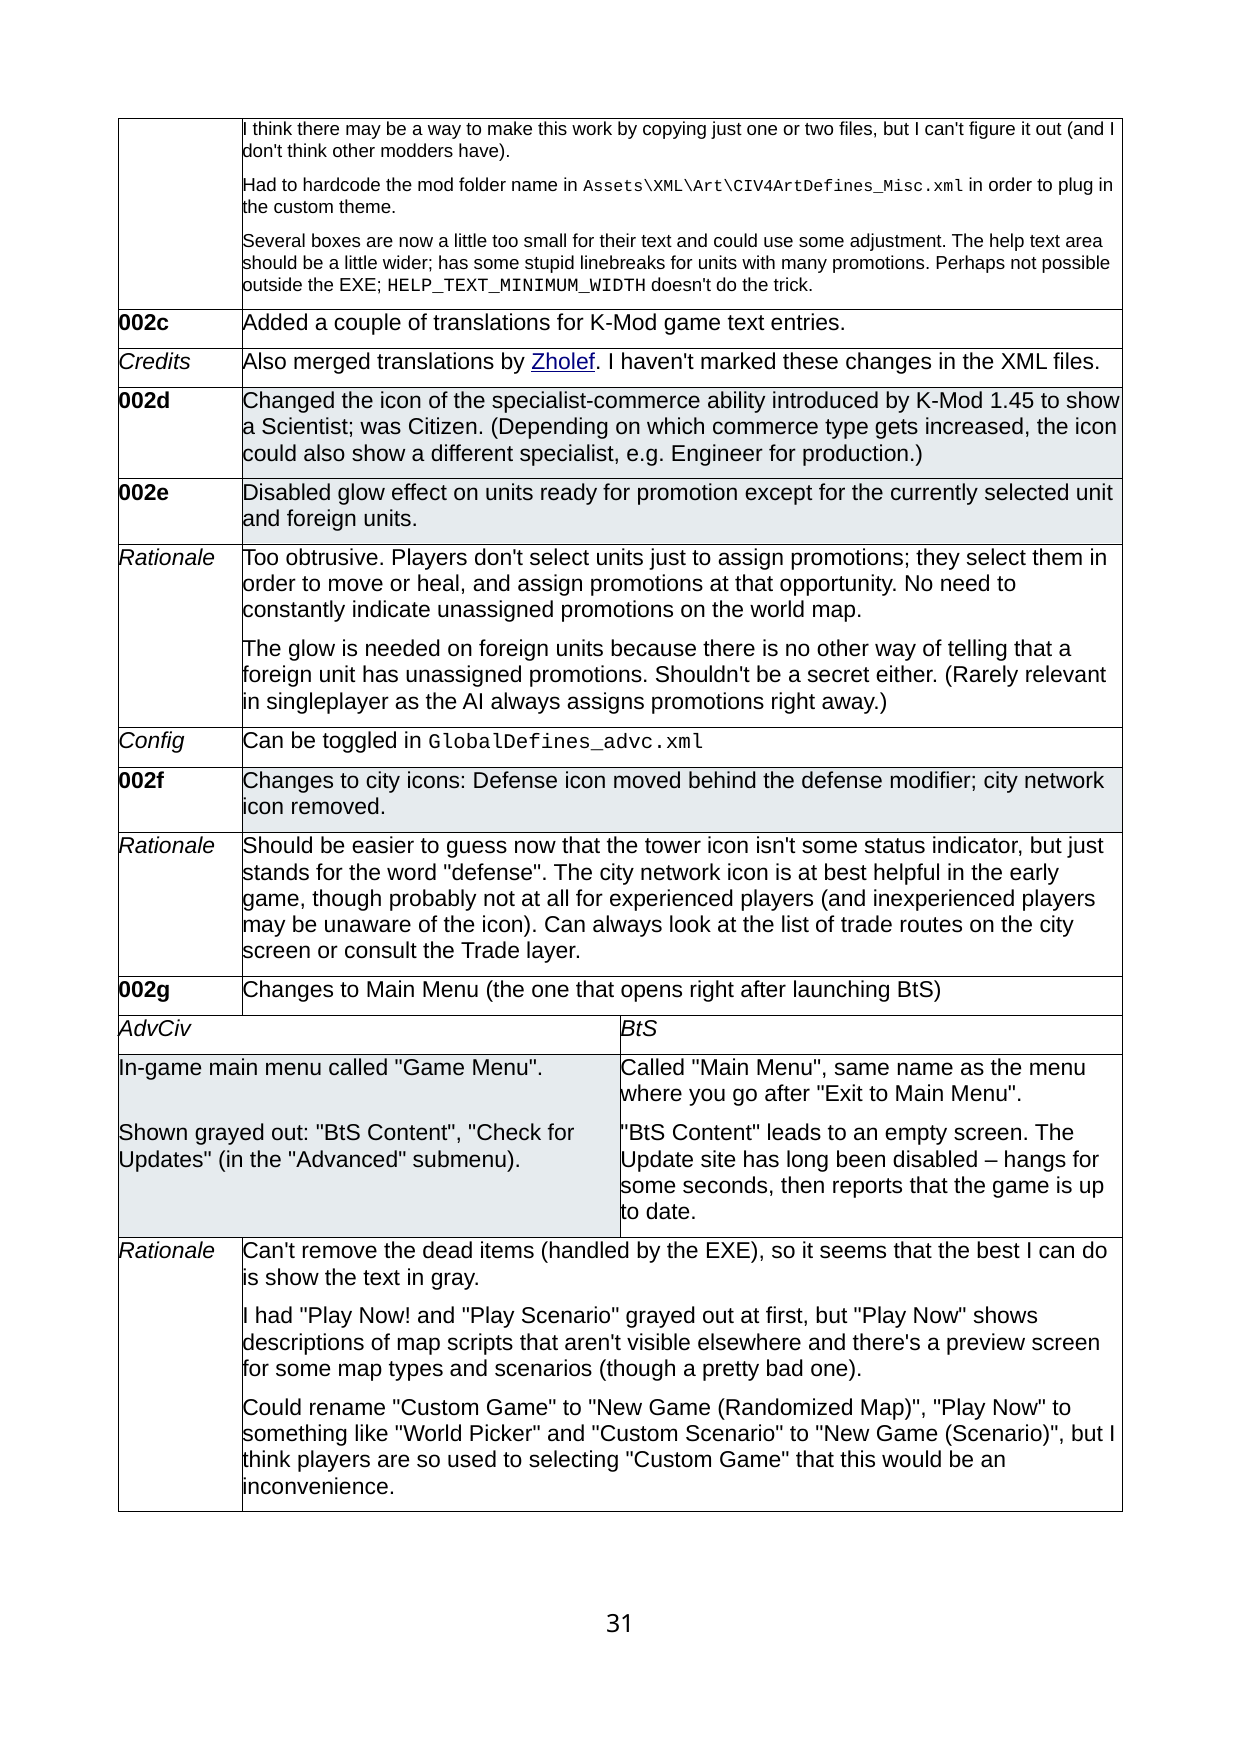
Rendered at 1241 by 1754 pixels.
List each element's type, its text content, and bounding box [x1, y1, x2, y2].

table_cell Also merged translations by Zholef. I haven't marked these changes in the XML files. [243, 349, 1122, 387]
table_cell 002g [119, 977, 242, 1015]
table_cell Can be toggled in GlobalDefines_advc.xml [243, 728, 1122, 767]
table_cell [119, 119, 242, 309]
table_cell Can't remove the dead items (handled by the EXE), so it seems that the best I can do is show the text in gray. I had "Play Now! and "Play Scenario" grayed out at first, but "Play Now" shows descriptions of map scripts that aren't visible elsewhere and there's a preview screen for some map types and scenarios (though a pretty bad one). Could rename "Custom Game" to "New Game (Randomized Map)", "Play Now" to something like "World Picker" and "Custom Scenario" to "New Game (Scenario)", but I think players are so used to selecting "Custom Game" that this would be an inconvenience. [243, 1238, 1122, 1511]
table_cell Too obtrusive. Players don't select units just to assign promotions; they select them in order to move or heal, and assign promotions at that opportunity. No need to constantly indicate unassigned promotions on the world map. The glow is needed on foreign units because there is no other way of telling that a foreign unit has unassigned promotions. Shouldn't be a secret either. (Rarely relevant in singleplayer as the AI always assigns promotions right away.) [243, 545, 1122, 727]
table_cell 002d [119, 388, 242, 478]
table_cell I think there may be a way to make this work by copying just one or two files, but I can't figure it out (and I don't think other modders have). Had to hardcode the mod folder name in Assets\XML\Art\CIV4ArtDefines_Misc.xml in order to plug in the custom theme. Several boxes are now a little too small for their text and could use some adjustment. The help text area should be a little wider; has some stupid linebreaks for units with many promotions. Perhaps not possible outside the EXE; HELP_TEXT_MINIMUM_WIDTH doesn't do the trick. [243, 119, 1122, 309]
table_cell 002f [119, 768, 242, 832]
table_cell Should be easier to guess now that the tower icon isn't some status indicator, but just stands for the word "defense". The city network icon is at best helpful in the early game, though probably not at all for experienced players (and inexperienced players may be unaware of the icon). Can always look at the list of trade routes on the city screen or consult the Trade layer. [243, 833, 1122, 976]
table_cell Changed the icon of the specialist-commerce ability introduced by K-Mod 1.45 to show a Scientist; was Citizen. (Depending on which commerce type gets increased, the icon could also show a different specialist, e.g. Engineer for production.) [243, 388, 1122, 478]
table_cell Rationale [119, 833, 242, 976]
table_cell Called "Main Menu", same name as the menu where you go after "Exit to Main Menu". "BtS Content" leads to an empty screen. The Update site has long been disabled – hangs for some seconds, then reports that the game is up to date. [621, 1055, 1122, 1237]
table_cell BtS [621, 1016, 1122, 1054]
table_cell Added a couple of translations for K-Mod game text entries. [243, 310, 1122, 348]
table_cell In-game main menu called "Game Menu". Shown grayed out: "BtS Content", "Check for Updates" (in the "Advanced" submenu). [119, 1055, 620, 1237]
table_cell Rationale [119, 545, 242, 727]
table_cell Config [119, 728, 242, 767]
table_cell Disabled glow effect on units ready for promotion except for the currently selected unit and foreign units. [243, 479, 1122, 543]
table_cell AdvCiv [119, 1016, 620, 1054]
table_cell Credits [119, 349, 242, 387]
table_cell Changes to city icons: Defense icon moved behind the defense modifier; city network icon removed. [243, 768, 1122, 832]
table_cell 002e [119, 479, 242, 543]
table_cell 002c [119, 310, 242, 348]
table_cell Rationale [119, 1238, 242, 1511]
table_cell Changes to Main Menu (the one that opens right after launching BtS) [243, 977, 1122, 1015]
